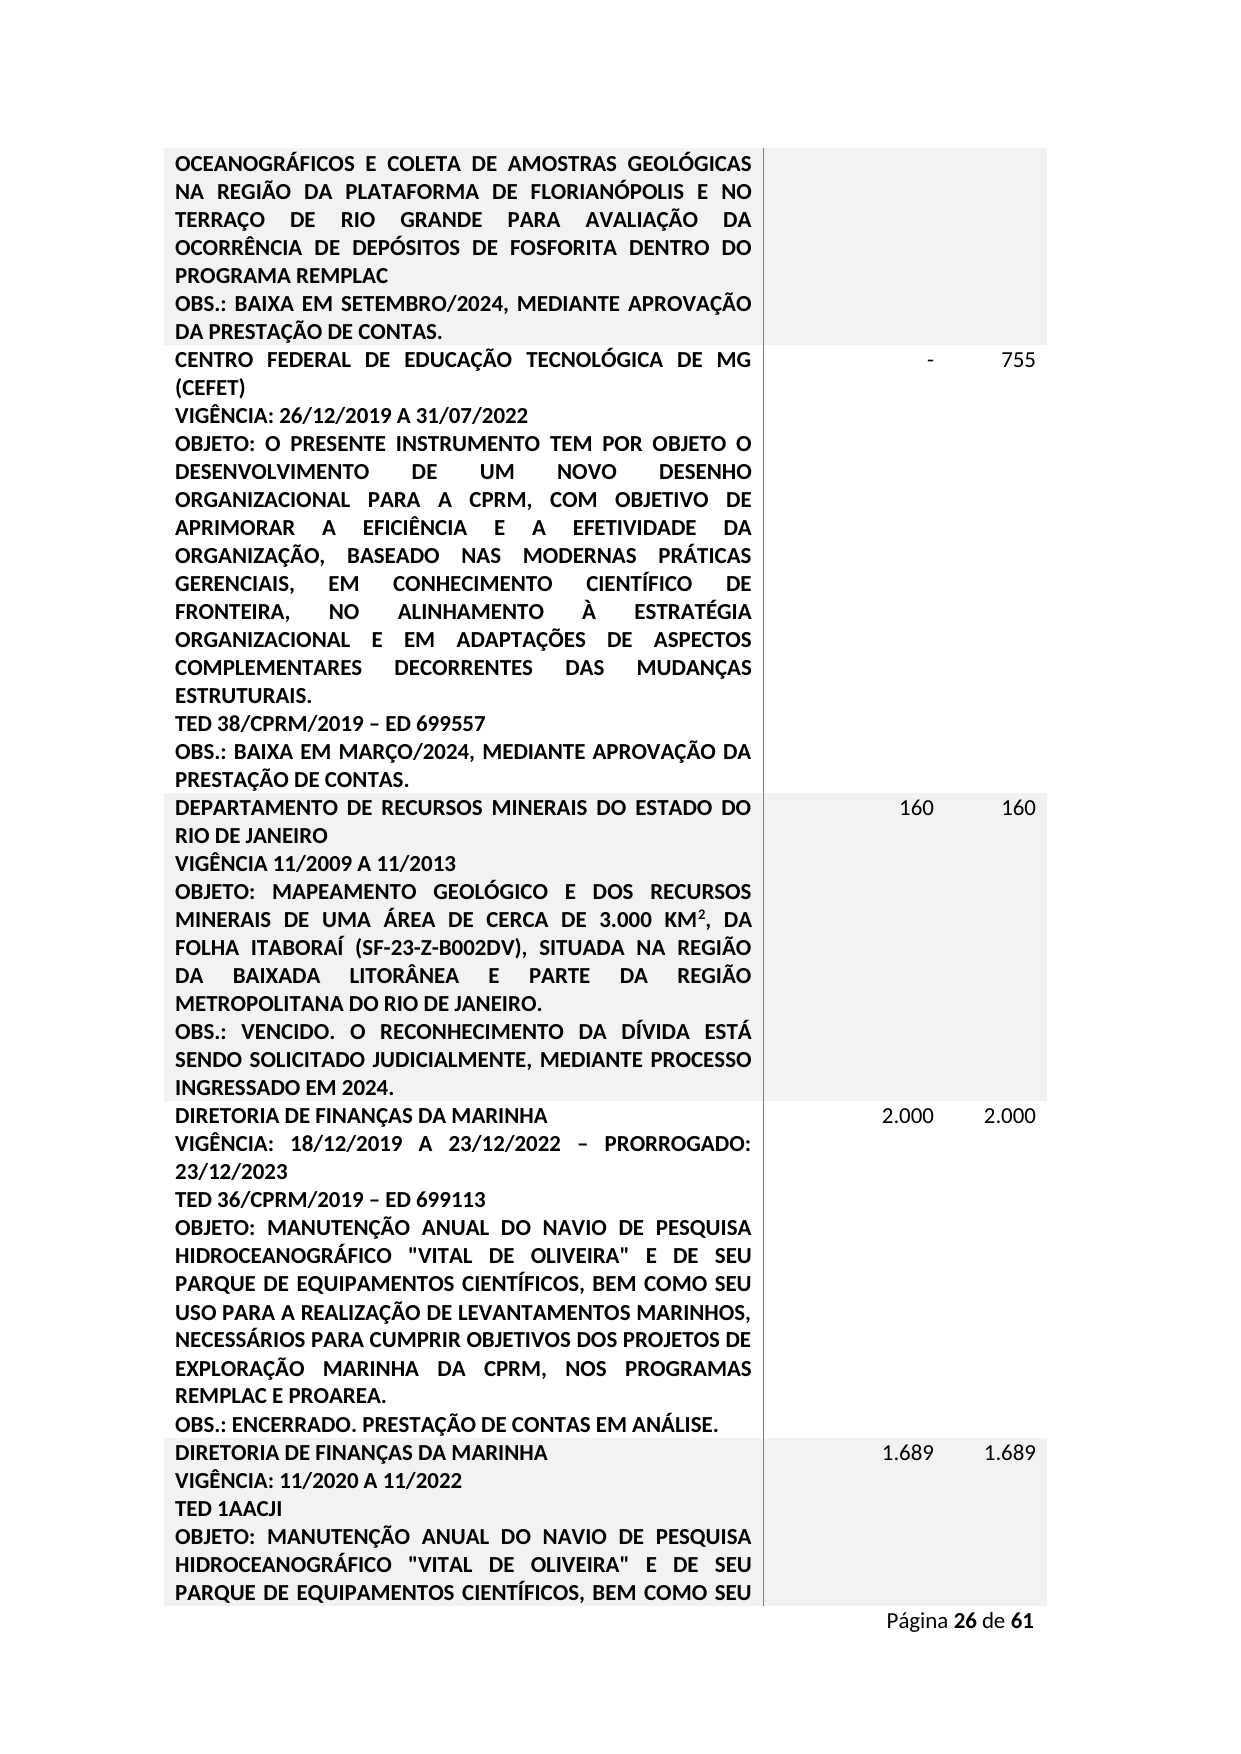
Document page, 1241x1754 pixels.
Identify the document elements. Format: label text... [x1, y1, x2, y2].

table_cell - [764, 345, 945, 793]
table_cell Centro Federal de Educação Tecnológica de MG (CEFET) Vigência: 26/12/2019 a 31/07/2022 Objeto: O presente instrumento tem por objeto o desenvolvimento de um novo desenho organizacional para a CPRM, com objetivo de aprimorar a eficiência e a efetividade da organização, baseado nas modernas práticas gerenciais, em conhecimento científico de fronteira, no alinhamento à estratégia organizacional e em adaptações de aspectos complementares decorrentes das mudanças estruturais. TED 38/CPRM/2019 – ED 699557 Obs.: Baixa em março/2024, mediante aprovação da prestação de contas. [164, 345, 763, 793]
table_cell oceanográficos e coleta de amostras geológicas na região da Plataforma de Florianópolis e no Terraço de Rio Grande para avaliação da ocorrência de depósitos de fosforita dentro do Programa REMPLAC Obs.: Baixa em setembro/2024, mediante aprovação da prestação de contas. [164, 148, 763, 345]
table_cell [945, 148, 1047, 345]
table_cell 160 [764, 793, 945, 1101]
table_cell 1.689 [945, 1438, 1047, 1606]
table_cell 755 [945, 345, 1047, 793]
table_cell 2.000 [764, 1101, 945, 1438]
table_cell 2.000 [945, 1101, 1047, 1438]
table_cell Departamento de Recursos Minerais do Estado do Rio de Janeiro Vigência 11/2009 a 11/2013 Objeto: Mapeamento geológico e dos recursos minerais de uma área de cerca de 3.000 km2, da Folha Itaboraí (SF-23-Z-B002DV), situada na região da Baixada Litorânea e parte da Região Metropolitana do Rio de Janeiro. Obs.: Vencido. O reconhecimento da dívida está sendo solicitado judicialmente, mediante processo ingressado em 2024. [164, 793, 763, 1101]
table_cell 160 [945, 793, 1047, 1101]
table_cell - [764, 148, 945, 345]
table_cell Diretoria de Finanças da Marinha Vigência: 18/12/2019 a 23/12/2022 – Prorrogado: 23/12/2023 TED 36/CPRM/2019 – ED 699113 Objeto: Manutenção Anual do Navio de Pesquisa Hidroceanográfico "Vital de Oliveira" e de seu parque de equipamentos científicos, bem como seu uso para a realização de levantamentos marinhos, necessários para cumprir objetivos dos projetos de exploração marinha da CPRM, nos programas Remplac e Proarea. Obs.: Encerrado. Prestação de contas em análise. [164, 1101, 763, 1438]
table_cell 1.689 [764, 1438, 945, 1606]
table_cell Diretoria de Finanças da Marinha Vigência: 11/2020 a 11/2022 TED 1AACJI Objeto: Manutenção anual do Navio de Pesquisa Hidroceanográfico "Vital de Oliveira" e de seu parque de equipamentos científicos, bem como seu [164, 1438, 763, 1606]
